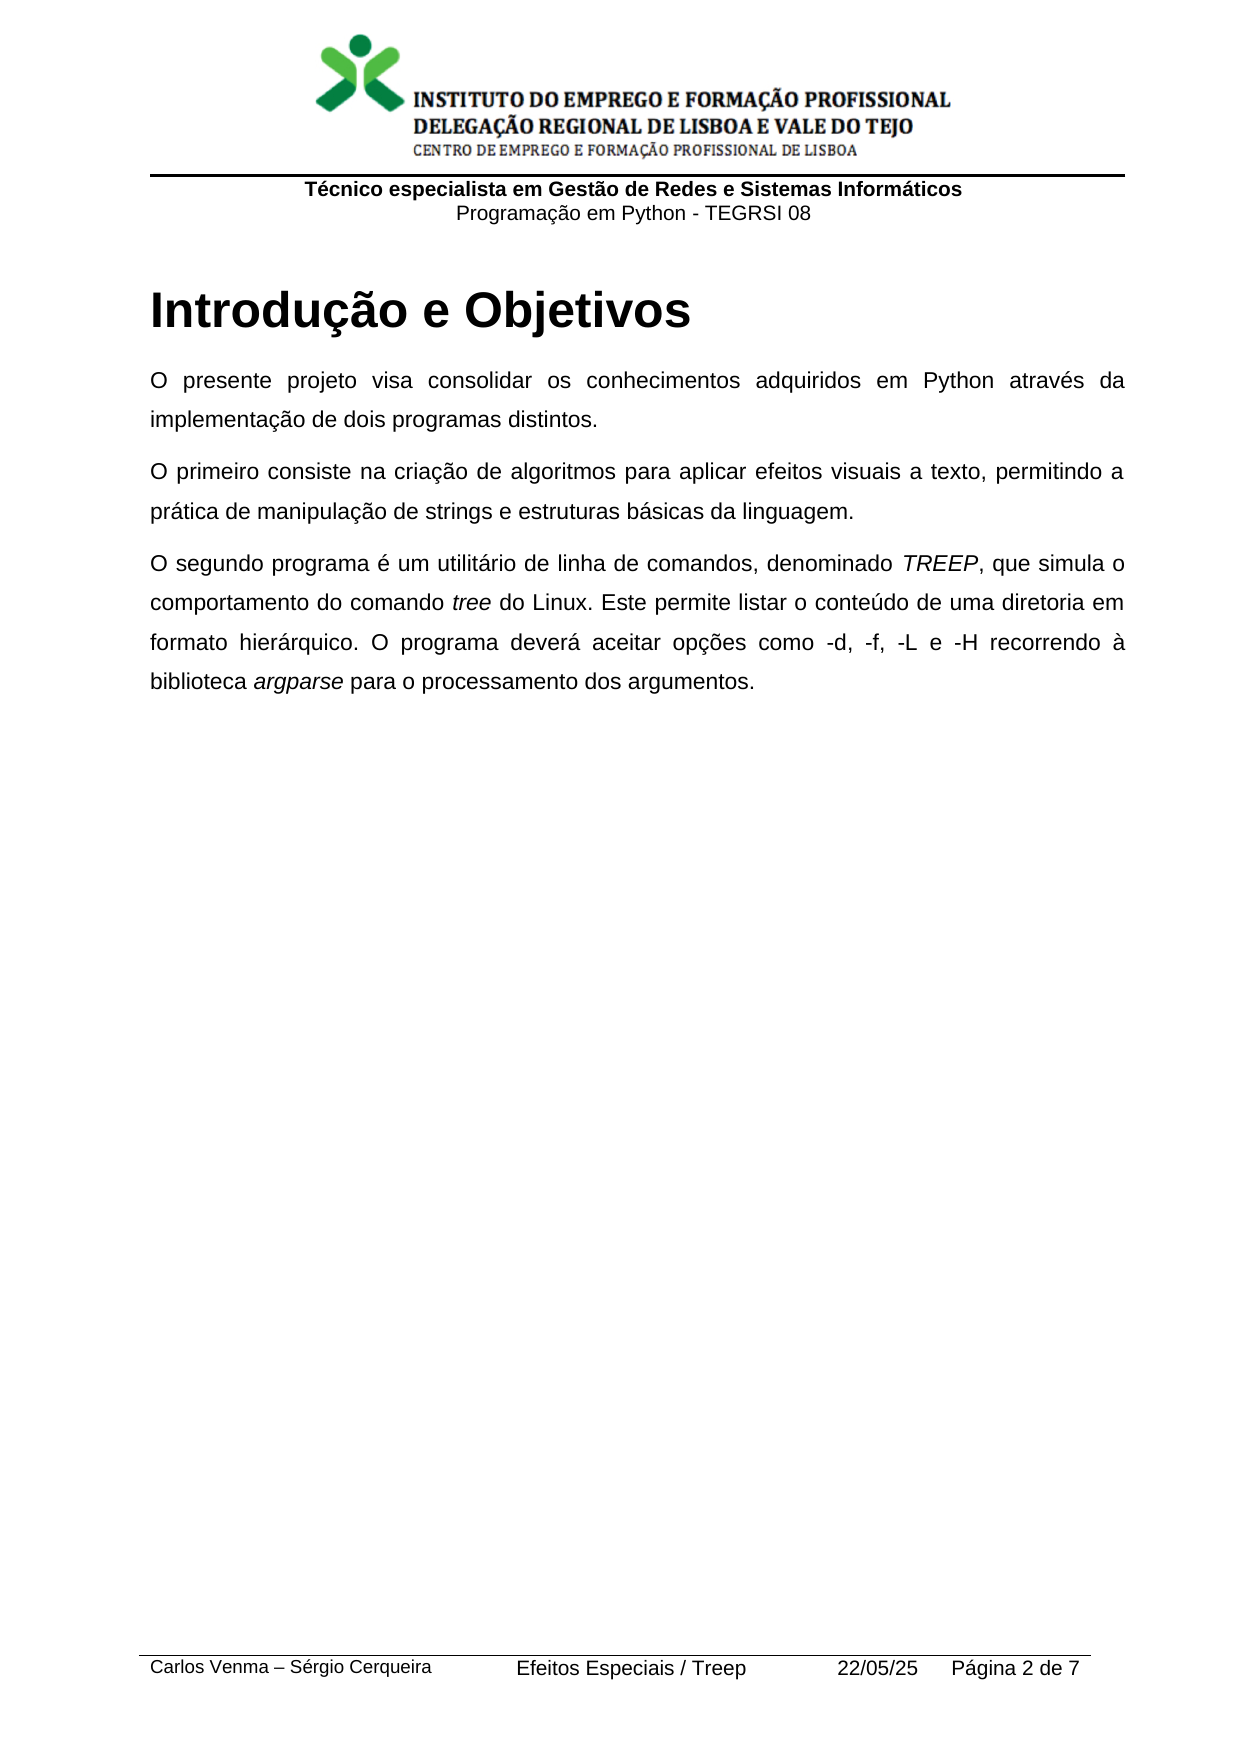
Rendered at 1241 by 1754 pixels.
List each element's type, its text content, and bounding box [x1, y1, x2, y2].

subtitle Introdução e Objetivos [150, 280, 1125, 338]
text O primeiro consiste na criação de algoritmos para aplicar efeitos visuais a texto, permitindo a prática de manipulação de strings e estruturas básicas da linguagem. [150, 458, 1125, 524]
text O presente projeto visa consolidar os conhecimentos adquiridos em Python através da implementação de dois programas distintos. [150, 367, 1125, 433]
text O segundo programa é um utilitário de linha de comandos, denominado TREEP, que simula o comportamento do comando tree do Linux. Este permite listar o conteúdo de uma diretoria em formato hierárquico. O programa deverá aceitar opções como -d, -f, -L e -H recorrendo à biblioteca argparse para o processamento dos argumentos. [150, 550, 1125, 694]
picture [296, 15, 979, 173]
